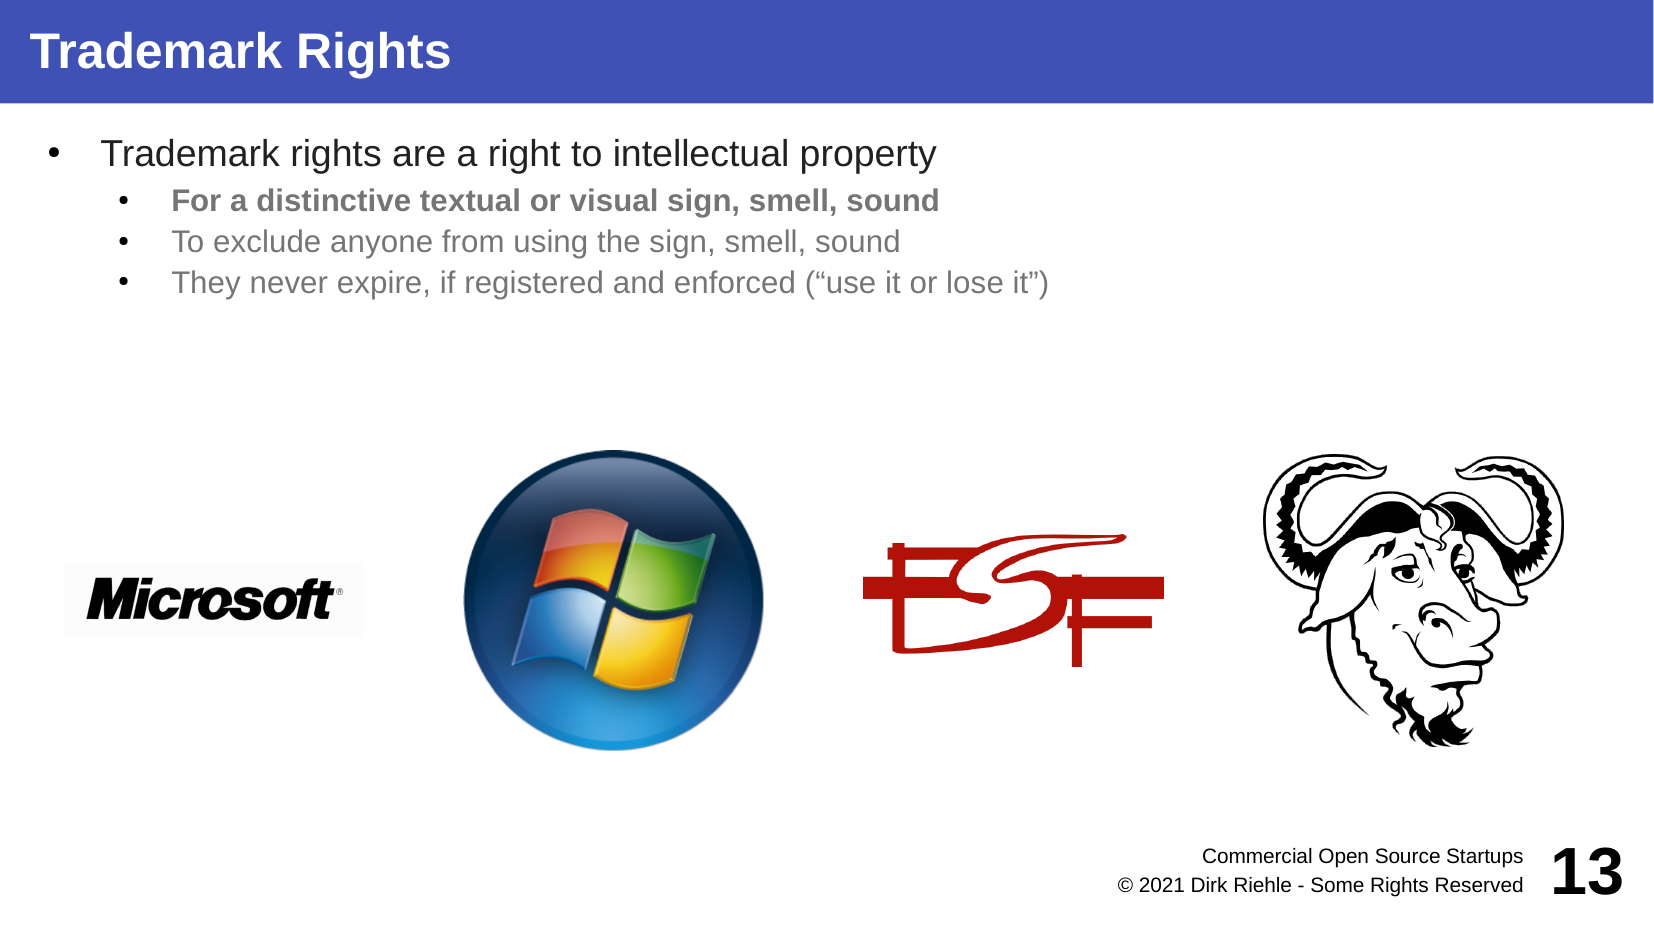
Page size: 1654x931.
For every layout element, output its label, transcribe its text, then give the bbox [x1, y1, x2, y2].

picture [1263, 454, 1564, 747]
picture [63, 564, 364, 637]
title Trademark Rights [0, 0, 1654, 104]
list Trademark rights are a right to intellectual property For a distinctive textual or visual sign, smell, sound To exclude anyone from using the sign, smell, sound They never expire, if registered and enforced (“use it or lose it”) [29, 132, 1625, 813]
picture [863, 534, 1164, 667]
picture [463, 450, 764, 751]
